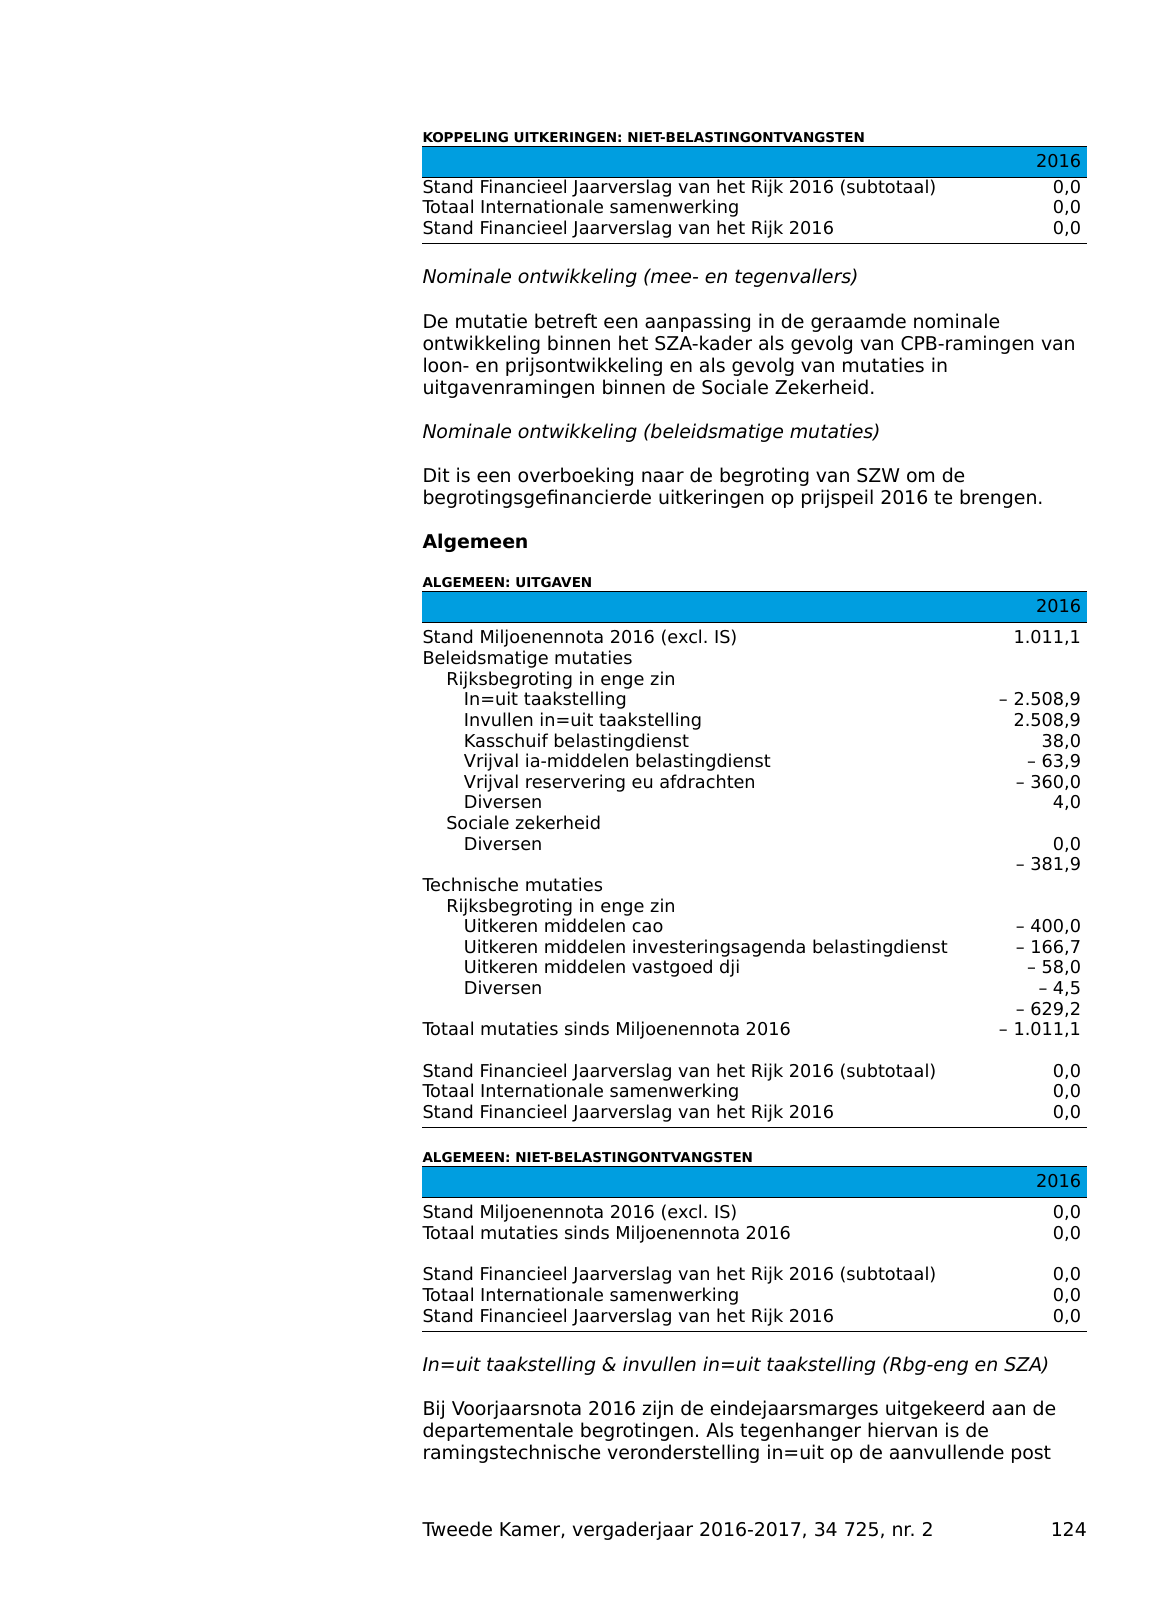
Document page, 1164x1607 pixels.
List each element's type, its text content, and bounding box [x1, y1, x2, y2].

table_cell [969, 875, 1087, 896]
table_cell [422, 937, 440, 957]
table_cell [422, 978, 440, 999]
table_cell – 1.011,1 [969, 1019, 1087, 1040]
table_cell – 2.508,9 [969, 689, 1087, 710]
table_cell [422, 854, 440, 875]
table_cell 0,0 [969, 1061, 1087, 1081]
table_cell 38,0 [969, 731, 1087, 751]
table_cell Diversen [458, 793, 968, 813]
table_cell In=uit taakstelling [458, 689, 968, 710]
table_cell 0,0 [969, 218, 1087, 243]
table_cell Rijksbegroting in enge zin [440, 896, 968, 916]
table_cell Stand Miljoenennota 2016 (excl. IS) [422, 623, 968, 648]
table_cell Totaal Internationale samenwerking [422, 1081, 968, 1102]
table_cell – 400,0 [969, 916, 1087, 937]
table_cell Stand Financieel Jaarverslag van het Rijk 2016 [422, 218, 968, 243]
subtitle Nominale ontwikkeling (mee- en tegenvallers) [422, 266, 1087, 288]
table_cell Diversen [458, 978, 968, 999]
table_cell [440, 689, 458, 710]
table_cell 0,0 [969, 1264, 1087, 1285]
table_cell [440, 978, 458, 999]
table_cell – 629,2 [969, 999, 1087, 1019]
table_cell [458, 854, 968, 875]
table_cell [422, 958, 440, 978]
table_cell Vrijval ia-middelen belastingdienst [458, 751, 968, 772]
table_cell 1.011,1 [969, 623, 1087, 648]
table_cell [422, 1167, 968, 1197]
table_cell [458, 999, 968, 1019]
table_cell [440, 751, 458, 772]
table_cell – 166,7 [969, 937, 1087, 957]
table_cell [440, 937, 458, 957]
table_cell – 4,5 [969, 978, 1087, 999]
table_cell – 381,9 [969, 854, 1087, 875]
table_cell 2016 [969, 592, 1087, 622]
table_cell 0,0 [969, 1285, 1087, 1306]
table_cell 0,0 [969, 1081, 1087, 1102]
table_cell 0,0 [969, 178, 1087, 197]
table_cell 2016 [969, 1167, 1087, 1197]
table_cell [422, 793, 440, 813]
table_cell Uitkeren middelen investeringsagenda belastingdienst [458, 937, 968, 957]
table_cell [422, 147, 968, 177]
table_cell Kasschuif belastingdienst [458, 731, 968, 751]
table_cell 0,0 [969, 834, 1087, 854]
table_cell [969, 1244, 1087, 1264]
table_cell Rijksbegroting in enge zin [440, 669, 968, 689]
table_cell 0,0 [969, 1223, 1087, 1244]
table_cell [422, 834, 440, 854]
table_cell 0,0 [969, 1198, 1087, 1223]
table_cell Totaal mutaties sinds Miljoenennota 2016 [422, 1223, 968, 1244]
table_cell [440, 854, 458, 875]
table_cell 0,0 [969, 1306, 1087, 1331]
table_cell Stand Financieel Jaarverslag van het Rijk 2016 (subtotaal) [422, 1264, 968, 1285]
table_cell [458, 1040, 968, 1061]
table_cell [422, 751, 440, 772]
table_cell Sociale zekerheid [440, 813, 968, 834]
table_cell – 360,0 [969, 772, 1087, 792]
table_cell [422, 1040, 440, 1061]
table_cell [440, 731, 458, 751]
table_cell Invullen in=uit taakstelling [458, 710, 968, 731]
table_cell 4,0 [969, 793, 1087, 813]
table_cell [969, 648, 1087, 669]
table_cell [422, 592, 968, 622]
table_cell [422, 731, 440, 751]
table_cell 0,0 [969, 1102, 1087, 1127]
table_cell – 58,0 [969, 958, 1087, 978]
table_header KOPPELING UITKERINGEN: NIET-BELASTINGONTVANGSTEN [422, 130, 1087, 146]
text Bij Voorjaarsnota 2016 zijn de eindejaarsmarges uitgekeerd aan de departementale begrotingen. Als tegenhanger hiervan is de ramingstechnische veronderstelling in=uit op de aanvullende post [422, 1398, 1087, 1464]
table_cell [422, 772, 440, 792]
table_cell [440, 1040, 458, 1061]
subtitle Nominale ontwikkeling (beleidsmatige mutaties) [422, 421, 1087, 443]
subtitle Algemeen [422, 531, 1087, 553]
table_cell [440, 916, 458, 937]
table_cell 0,0 [969, 197, 1087, 218]
table_cell [440, 710, 458, 731]
table_cell [422, 813, 440, 834]
table_header ALGEMEEN: NIET-BELASTINGONTVANGSTEN [422, 1150, 1087, 1166]
table_cell [440, 834, 458, 854]
table_cell Uitkeren middelen vastgoed dji [458, 958, 968, 978]
table_cell Stand Miljoenennota 2016 (excl. IS) [422, 1198, 968, 1223]
text Dit is een overboeking naar de begroting van SZW om de begrotingsgefinancierde uitkeringen op prijspeil 2016 te brengen. [422, 465, 1087, 509]
table_cell [969, 1040, 1087, 1061]
table_cell Diversen [458, 834, 968, 854]
table_cell [422, 689, 440, 710]
table_cell [422, 1244, 968, 1264]
table_cell [422, 896, 440, 916]
table_cell Stand Financieel Jaarverslag van het Rijk 2016 (subtotaal) [422, 178, 968, 197]
table_cell [440, 999, 458, 1019]
table_header ALGEMEEN: UITGAVEN [422, 575, 1087, 591]
text De mutatie betreft een aanpassing in de geraamde nominale ontwikkeling binnen het SZA-kader als gevolg van CPB-ramingen van loon- en prijsontwikkeling en als gevolg van mutaties in uitgavenramingen binnen de Sociale Zekerheid. [422, 311, 1087, 398]
table_cell [422, 916, 440, 937]
table_cell [422, 669, 440, 689]
table_cell Stand Financieel Jaarverslag van het Rijk 2016 [422, 1306, 968, 1331]
table_cell [422, 999, 440, 1019]
table_cell [440, 793, 458, 813]
table_cell Stand Financieel Jaarverslag van het Rijk 2016 (subtotaal) [422, 1061, 968, 1081]
table_cell Vrijval reservering eu afdrachten [458, 772, 968, 792]
table_cell Stand Financieel Jaarverslag van het Rijk 2016 [422, 1102, 968, 1127]
table_cell Technische mutaties [422, 875, 968, 896]
table_cell Totaal Internationale samenwerking [422, 1285, 968, 1306]
table_cell [440, 958, 458, 978]
table_cell Uitkeren middelen cao [458, 916, 968, 937]
table_cell – 63,9 [969, 751, 1087, 772]
table_cell Beleidsmatige mutaties [422, 648, 968, 669]
table_cell [969, 669, 1087, 689]
table_cell Totaal mutaties sinds Miljoenennota 2016 [422, 1019, 968, 1040]
table_cell [969, 813, 1087, 834]
table_cell [422, 710, 440, 731]
table_cell 2016 [969, 147, 1087, 177]
table_cell [969, 896, 1087, 916]
table_cell Totaal Internationale samenwerking [422, 197, 968, 218]
table_cell [440, 772, 458, 792]
subtitle In=uit taakstelling & invullen in=uit taakstelling (Rbg-eng en SZA) [422, 1354, 1087, 1376]
table_cell 2.508,9 [969, 710, 1087, 731]
